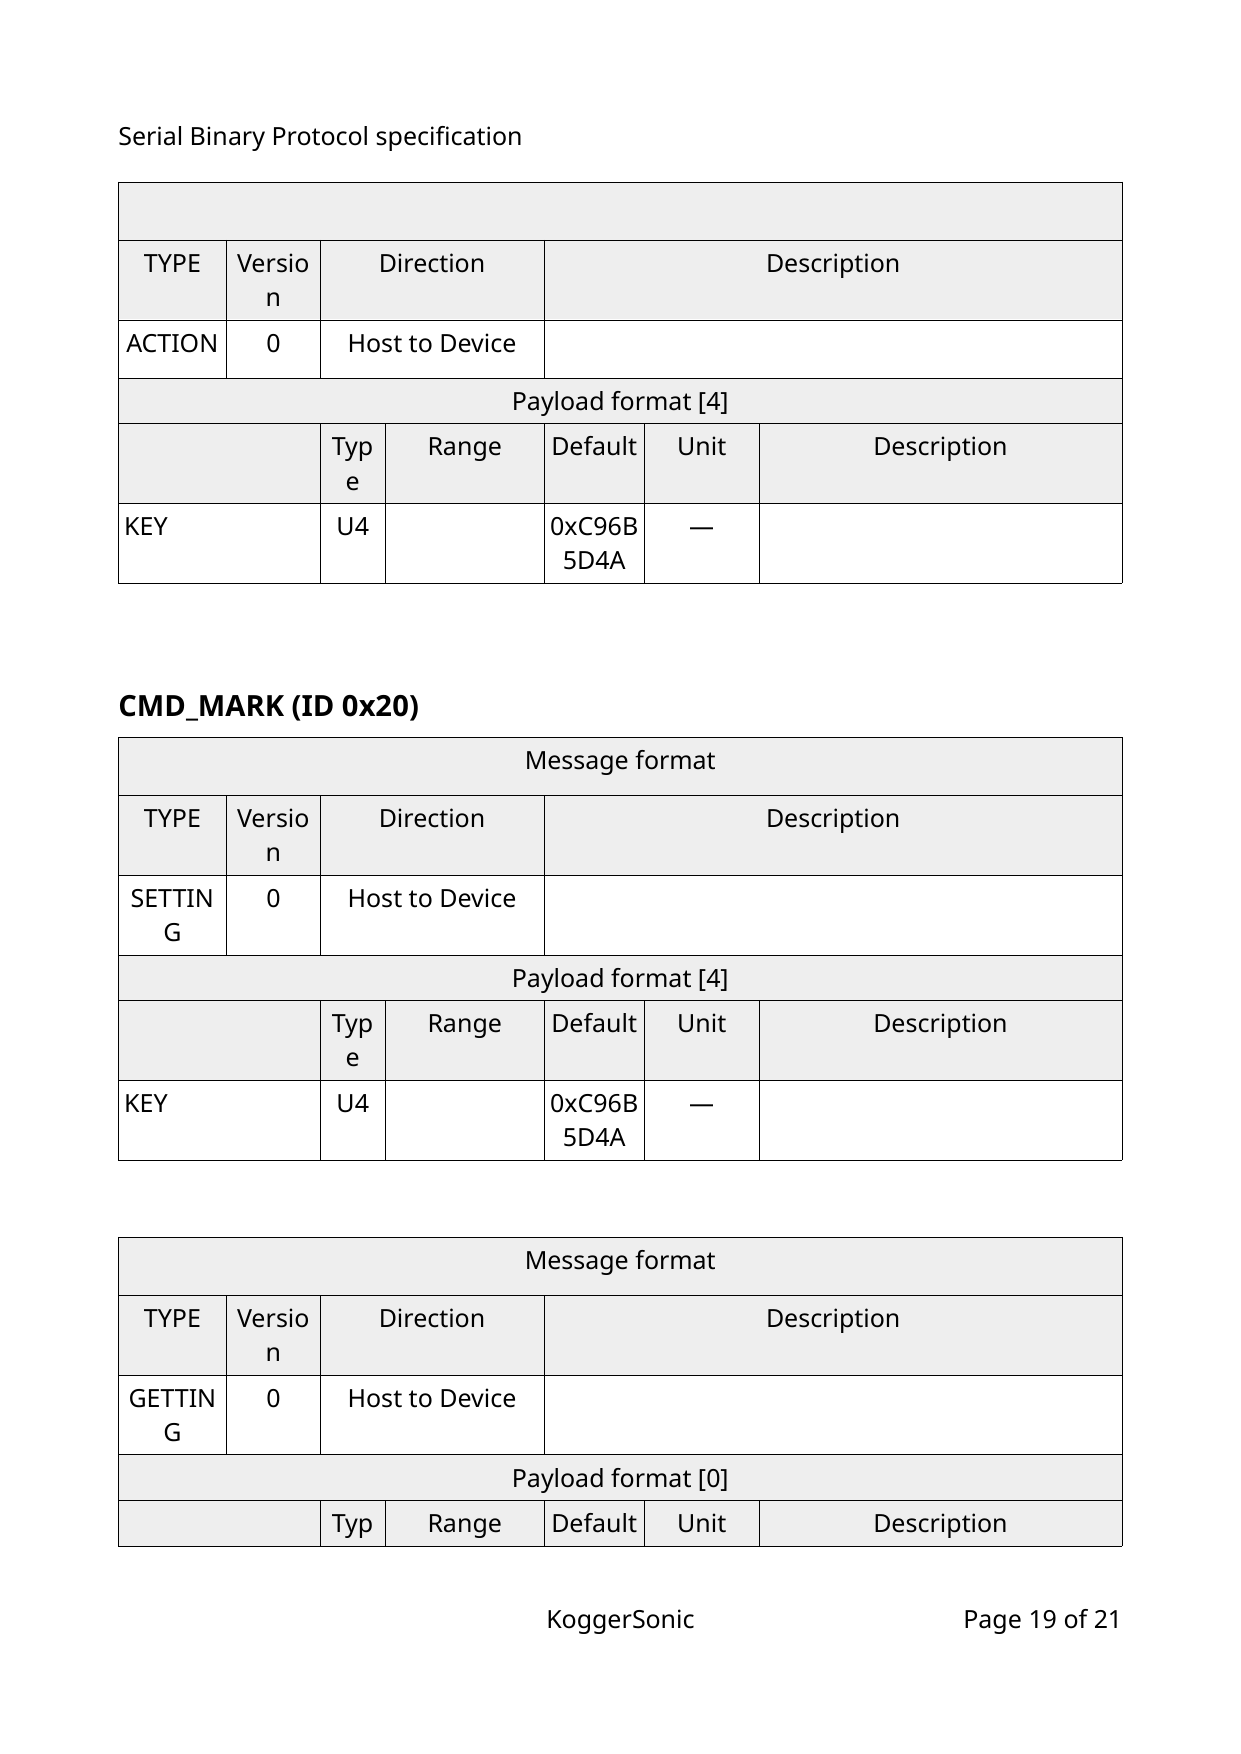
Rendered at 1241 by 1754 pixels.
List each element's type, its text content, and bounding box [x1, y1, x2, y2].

table_cell — [645, 504, 759, 583]
table_cell Unit [645, 1001, 759, 1080]
table_cell Description [760, 1501, 1122, 1546]
table_cell Host to Device [321, 1376, 544, 1454]
table_cell Version [227, 796, 320, 875]
table_cell [386, 1081, 544, 1159]
table_cell [545, 876, 1122, 954]
table_cell Type [321, 1001, 385, 1080]
table_cell TYPE [119, 796, 226, 875]
table_cell Description [545, 796, 1122, 875]
table_cell Direction [321, 1296, 544, 1375]
table_cell ACTION [119, 321, 226, 378]
table_cell Range [386, 1501, 544, 1546]
table_cell Default [545, 424, 644, 503]
table_cell Unit [645, 1501, 759, 1546]
table_cell Range [386, 424, 544, 503]
table_cell Type [321, 424, 385, 503]
table_cell KEY [119, 504, 320, 583]
table_cell Range [386, 1001, 544, 1080]
table_cell KEY [119, 1081, 320, 1159]
table_cell Description [545, 1296, 1122, 1375]
table_cell 0 [227, 876, 320, 954]
table_cell U4 [321, 1081, 385, 1159]
subtitle CMD_MARK (ID 0x20) [118, 685, 1122, 724]
table_cell Unit [645, 424, 759, 503]
table_header Message format [119, 1238, 1122, 1295]
table_cell Default [545, 1501, 644, 1546]
table_cell Typ [321, 1501, 385, 1546]
table_cell [545, 321, 1122, 378]
table_cell Description [545, 241, 1122, 319]
table_cell Direction [321, 241, 544, 319]
table_cell SETTING [119, 876, 226, 954]
table_header Message format [119, 738, 1122, 795]
table_cell 0 [227, 321, 320, 378]
table_cell [545, 1376, 1122, 1454]
table_cell U4 [321, 504, 385, 583]
table_cell Description [760, 1001, 1122, 1080]
table_cell — [645, 1081, 759, 1159]
table_cell [760, 1081, 1122, 1159]
table_cell [119, 1001, 320, 1080]
table_header [119, 183, 1122, 240]
table_cell Version [227, 1296, 320, 1375]
table_cell 0 [227, 1376, 320, 1454]
table_cell Direction [321, 796, 544, 875]
table_cell [386, 504, 544, 583]
table_cell Host to Device [321, 876, 544, 954]
table_cell GETTING [119, 1376, 226, 1454]
table_cell Payload format [4] [119, 956, 1122, 1000]
table_cell Default [545, 1001, 644, 1080]
table_cell 0xC96B 5D4A [545, 504, 644, 583]
table_cell Version [227, 241, 320, 319]
table_cell [760, 504, 1122, 583]
table_cell [119, 424, 320, 503]
table_cell 0xC96B 5D4A [545, 1081, 644, 1159]
table_cell TYPE [119, 241, 226, 319]
table_cell TYPE [119, 1296, 226, 1375]
table_cell Payload format [4] [119, 379, 1122, 423]
table_cell Description [760, 424, 1122, 503]
table_cell Payload format [0] [119, 1455, 1122, 1500]
table_cell [119, 1501, 320, 1546]
table_cell Host to Device [321, 321, 544, 378]
